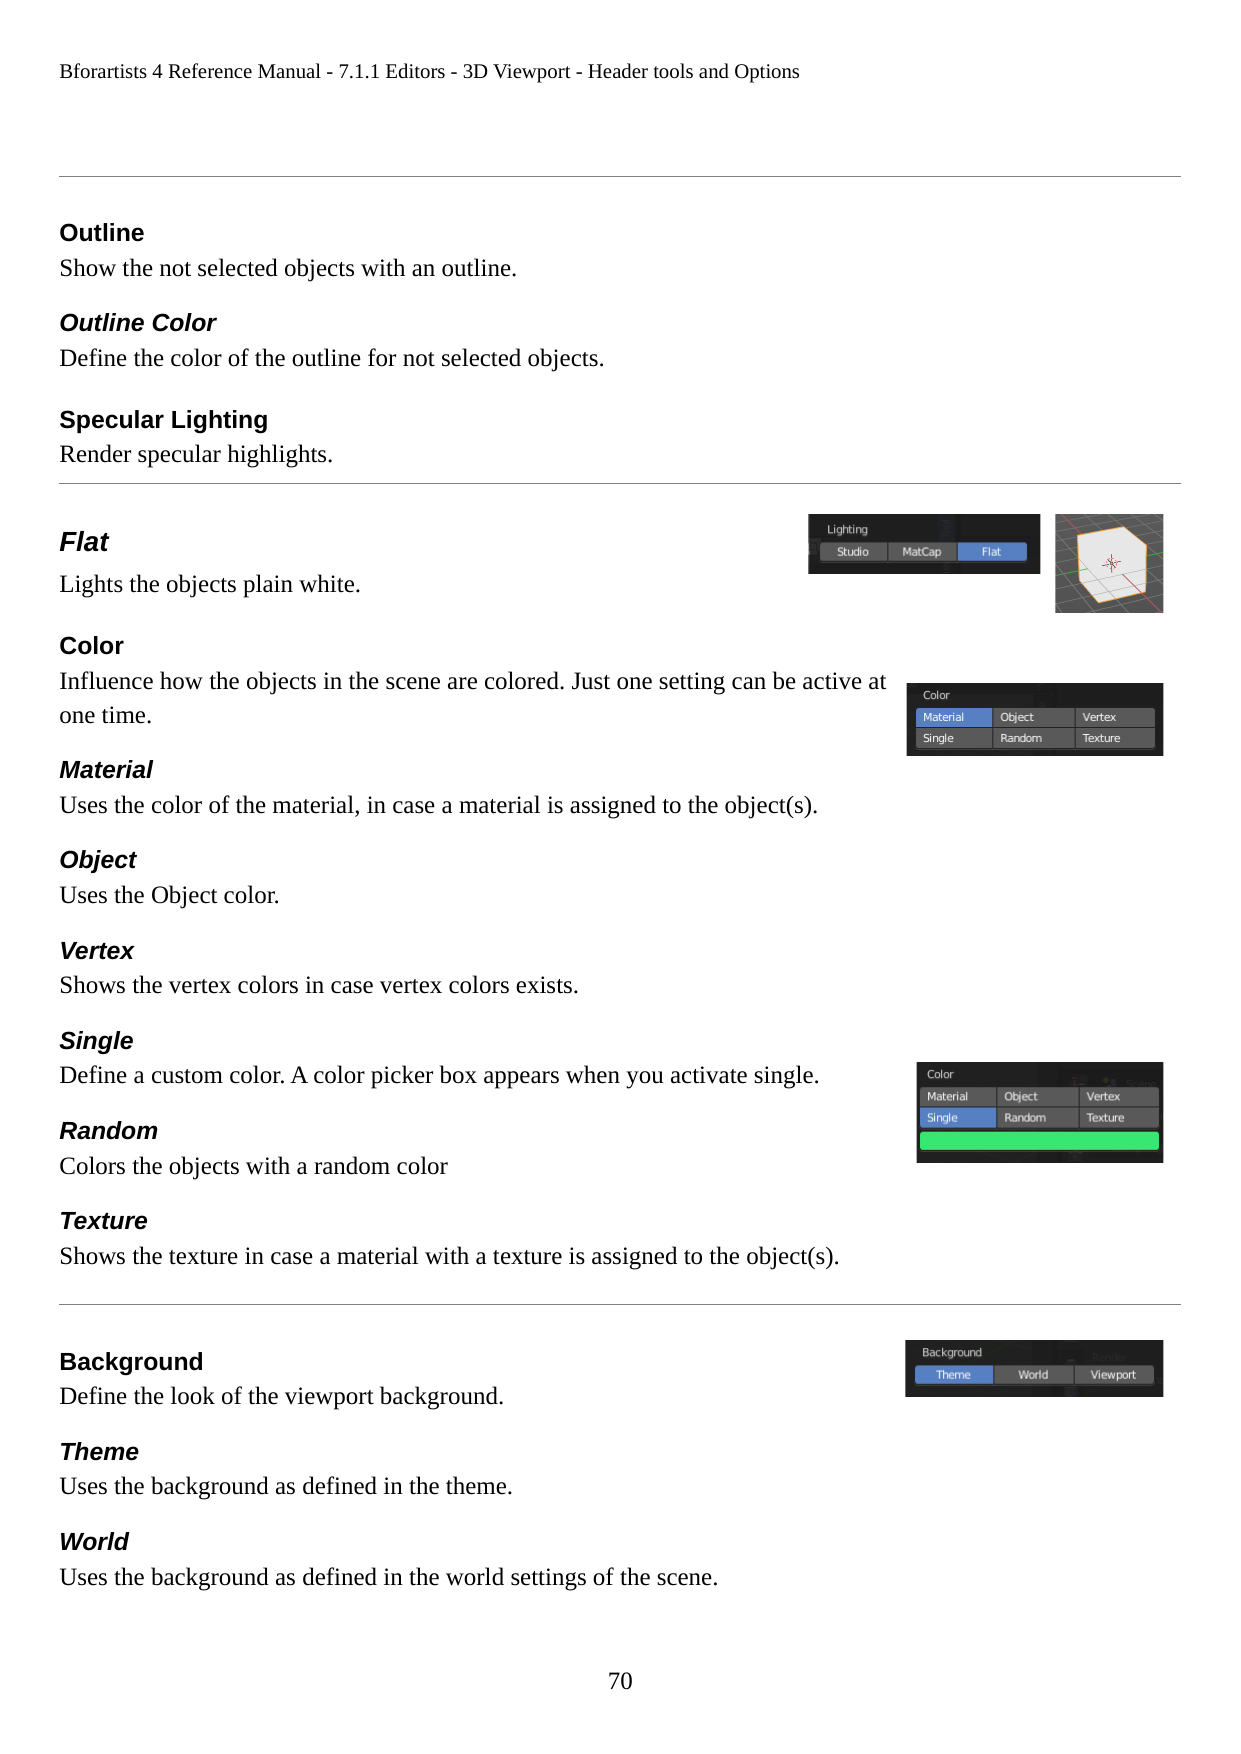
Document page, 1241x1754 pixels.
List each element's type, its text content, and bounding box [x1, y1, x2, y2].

subtitle World [59, 1527, 1181, 1555]
subtitle Outline Color [59, 308, 1181, 337]
text Lights the objects plain white. [59, 569, 1055, 598]
text Render specular highlights. [59, 439, 1181, 468]
text Define the look of the viewport background. [59, 1381, 1181, 1410]
picture [808, 514, 1041, 574]
subtitle Background [59, 1347, 905, 1375]
picture [906, 683, 1164, 756]
text Uses the Object color. [59, 880, 1181, 909]
subtitle Theme [59, 1437, 1181, 1465]
subtitle [1164, 525, 1181, 557]
text Define a custom color. A color picker box appears when you activate single. [59, 1061, 1181, 1089]
text Define the color of the outline for not selected objects. [59, 343, 1181, 372]
text Uses the background as defined in the world settings of the scene. [59, 1562, 1181, 1590]
text Shows the texture in case a material with a texture is assigned to the object(s). [59, 1241, 1181, 1269]
subtitle [1164, 1116, 1181, 1144]
subtitle Single [59, 1026, 1181, 1054]
picture [905, 1340, 1164, 1397]
text Colors the objects with a random color [59, 1151, 1181, 1179]
text Shows the vertex colors in case vertex colors exists. [59, 971, 1181, 999]
text Show the not selected objects with an outline. [59, 253, 1181, 282]
subtitle Object [59, 846, 1181, 874]
subtitle Vertex [59, 936, 1181, 964]
subtitle Random [59, 1116, 916, 1144]
subtitle [1041, 525, 1055, 557]
picture [1055, 514, 1164, 613]
subtitle Outline [59, 218, 1181, 247]
subtitle Texture [59, 1206, 1181, 1234]
subtitle Specular Lighting [59, 405, 1181, 433]
text Uses the background as defined in the theme. [59, 1471, 1181, 1500]
subtitle Flat [59, 525, 808, 557]
picture [916, 1062, 1164, 1163]
text Uses the color of the material, in case a material is assigned to the object(s). [59, 790, 1181, 819]
subtitle [1164, 1347, 1181, 1375]
subtitle Color [59, 631, 1181, 659]
subtitle Material [59, 756, 1181, 784]
text Influence how the objects in the scene are colored. Just one setting can be active at one time. [59, 666, 1181, 683]
